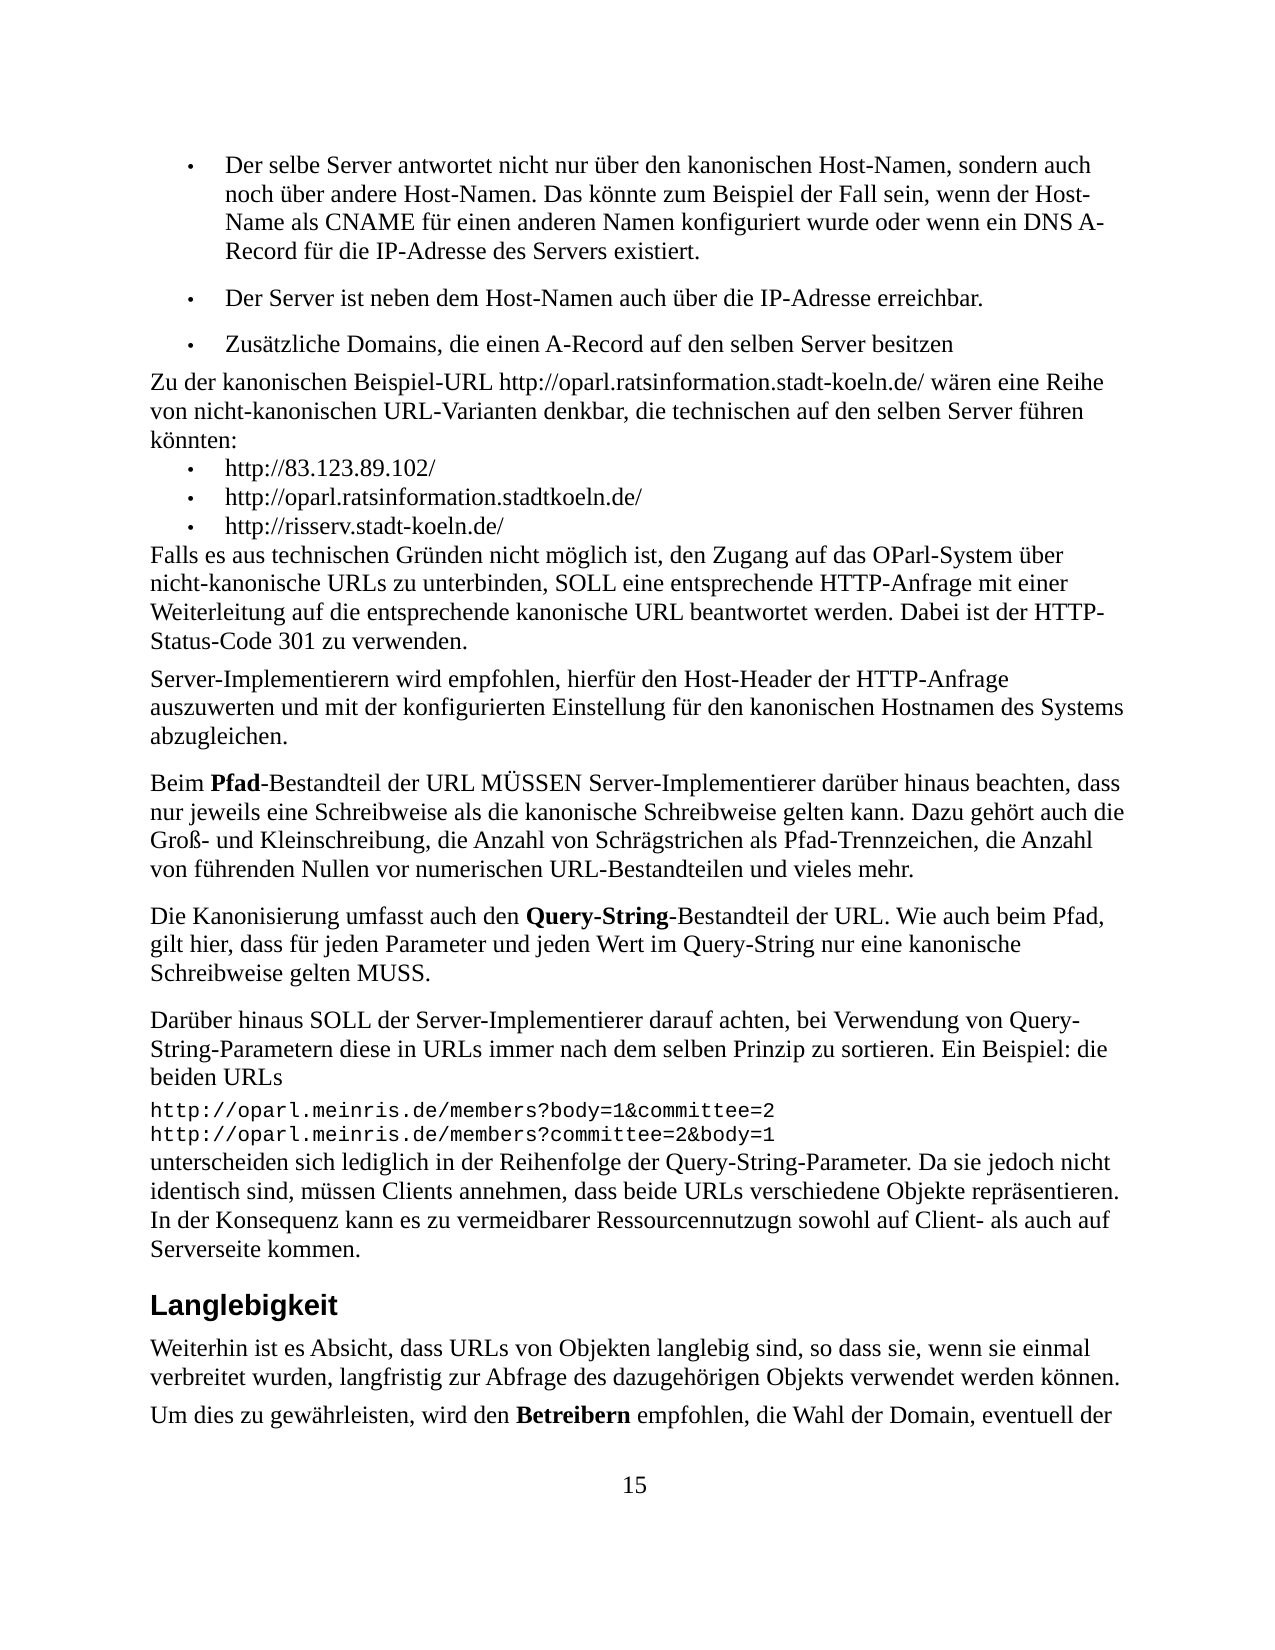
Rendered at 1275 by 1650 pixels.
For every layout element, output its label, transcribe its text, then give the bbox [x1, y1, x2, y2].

text Falls es aus technischen Gründen nicht möglich ist, den Zugang auf das OParl-System über nicht-kanonische URLs zu unterbinden, SOLL eine entsprechende HTTP-Anfrage mit einer Weiterleitung auf die entsprechende kanonische URL beantwortet werden. Dabei ist der HTTP-Status-Code 301 zu verwenden. [150, 540, 1125, 655]
text unterscheiden sich lediglich in der Reihenfolge der Query-String-Parameter. Da sie jedoch nicht identisch sind, müssen Clients annehmen, dass beide URLs verschiedene Objekte repräsentieren. In der Konsequenz kann es zu vermeidbarer Ressourcennutzugn sowohl auf Client- als auch auf Serverseite kommen. [150, 1147, 1125, 1262]
text Server-Implementierern wird empfohlen, hierfür den Host-Header der HTTP-Anfrage auszuwerten und mit der konfigurierten Einstellung für den kanonischen Hostnamen des Systems abzugleichen. [150, 664, 1125, 750]
text Weiterhin ist es Absicht, dass URLs von Objekten langlebig sind, so dass sie, wenn sie einmal verbreitet wurden, langfristig zur Abfrage des dazugehörigen Objekts verwendet werden können. [150, 1333, 1125, 1391]
list http://risserv.stadt-koeln.de/ [187, 511, 1125, 540]
text http://oparl.meinris.de/members?body=1&committee=2 [150, 1100, 1125, 1124]
text Beim Pfad-Bestandteil der URL MÜSSEN Server-Implementierer darüber hinaus beachten, dass nur jeweils eine Schreibweise als die kanonische Schreibweise gelten kann. Dazu gehört auch die Groß- und Kleinschreibung, die Anzahl von Schrägstrichen als Pfad-Trennzeichen, die Anzahl von führenden Nullen vor numerischen URL-Bestandteilen und vieles mehr. [150, 768, 1125, 883]
list http://83.123.89.102/ [187, 453, 1125, 482]
text http://oparl.meinris.de/members?committee=2&body=1 [150, 1124, 1125, 1147]
text Die Kanonisierung umfasst auch den Query-String-Bestandteil der URL. Wie auch beim Pfad, gilt hier, dass für jeden Parameter und jeden Wert im Query-String nur eine kanonische Schreibweise gelten MUSS. [150, 901, 1125, 987]
list http://oparl.ratsinformation.stadtkoeln.de/ [187, 482, 1125, 511]
list Zusätzliche Domains, die einen A-Record auf den selben Server besitzen [187, 329, 1125, 358]
text Um dies zu gewährleisten, wird den Betreibern empfohlen, die Wahl der Domain, eventuell der [150, 1400, 1125, 1429]
text Zu der kanonischen Beispiel-URL http://oparl.ratsinformation.stadt-koeln.de/ wären eine Reihe von nicht-kanonischen URL-Varianten denkbar, die technischen auf den selben Server führen könnten: [150, 367, 1125, 453]
list Der selbe Server antwortet nicht nur über den kanonischen Host-Namen, sondern auch noch über andere Host-Namen. Das könnte zum Beispiel der Fall sein, wenn der Host-Name als CNAME für einen anderen Namen konfiguriert wurde oder wenn ein DNS A-Record für die IP-Adresse des Servers existiert. [187, 150, 1125, 265]
list Der Server ist neben dem Host-Namen auch über die IP-Adresse erreichbar. [187, 283, 1125, 312]
subtitle Langlebigkeit [150, 1287, 1125, 1321]
text Darüber hinaus SOLL der Server-Implementierer darauf achten, bei Verwendung von Query-String-Parametern diese in URLs immer nach dem selben Prinzip zu sortieren. Ein Beispiel: die beiden URLs [150, 1005, 1125, 1091]
